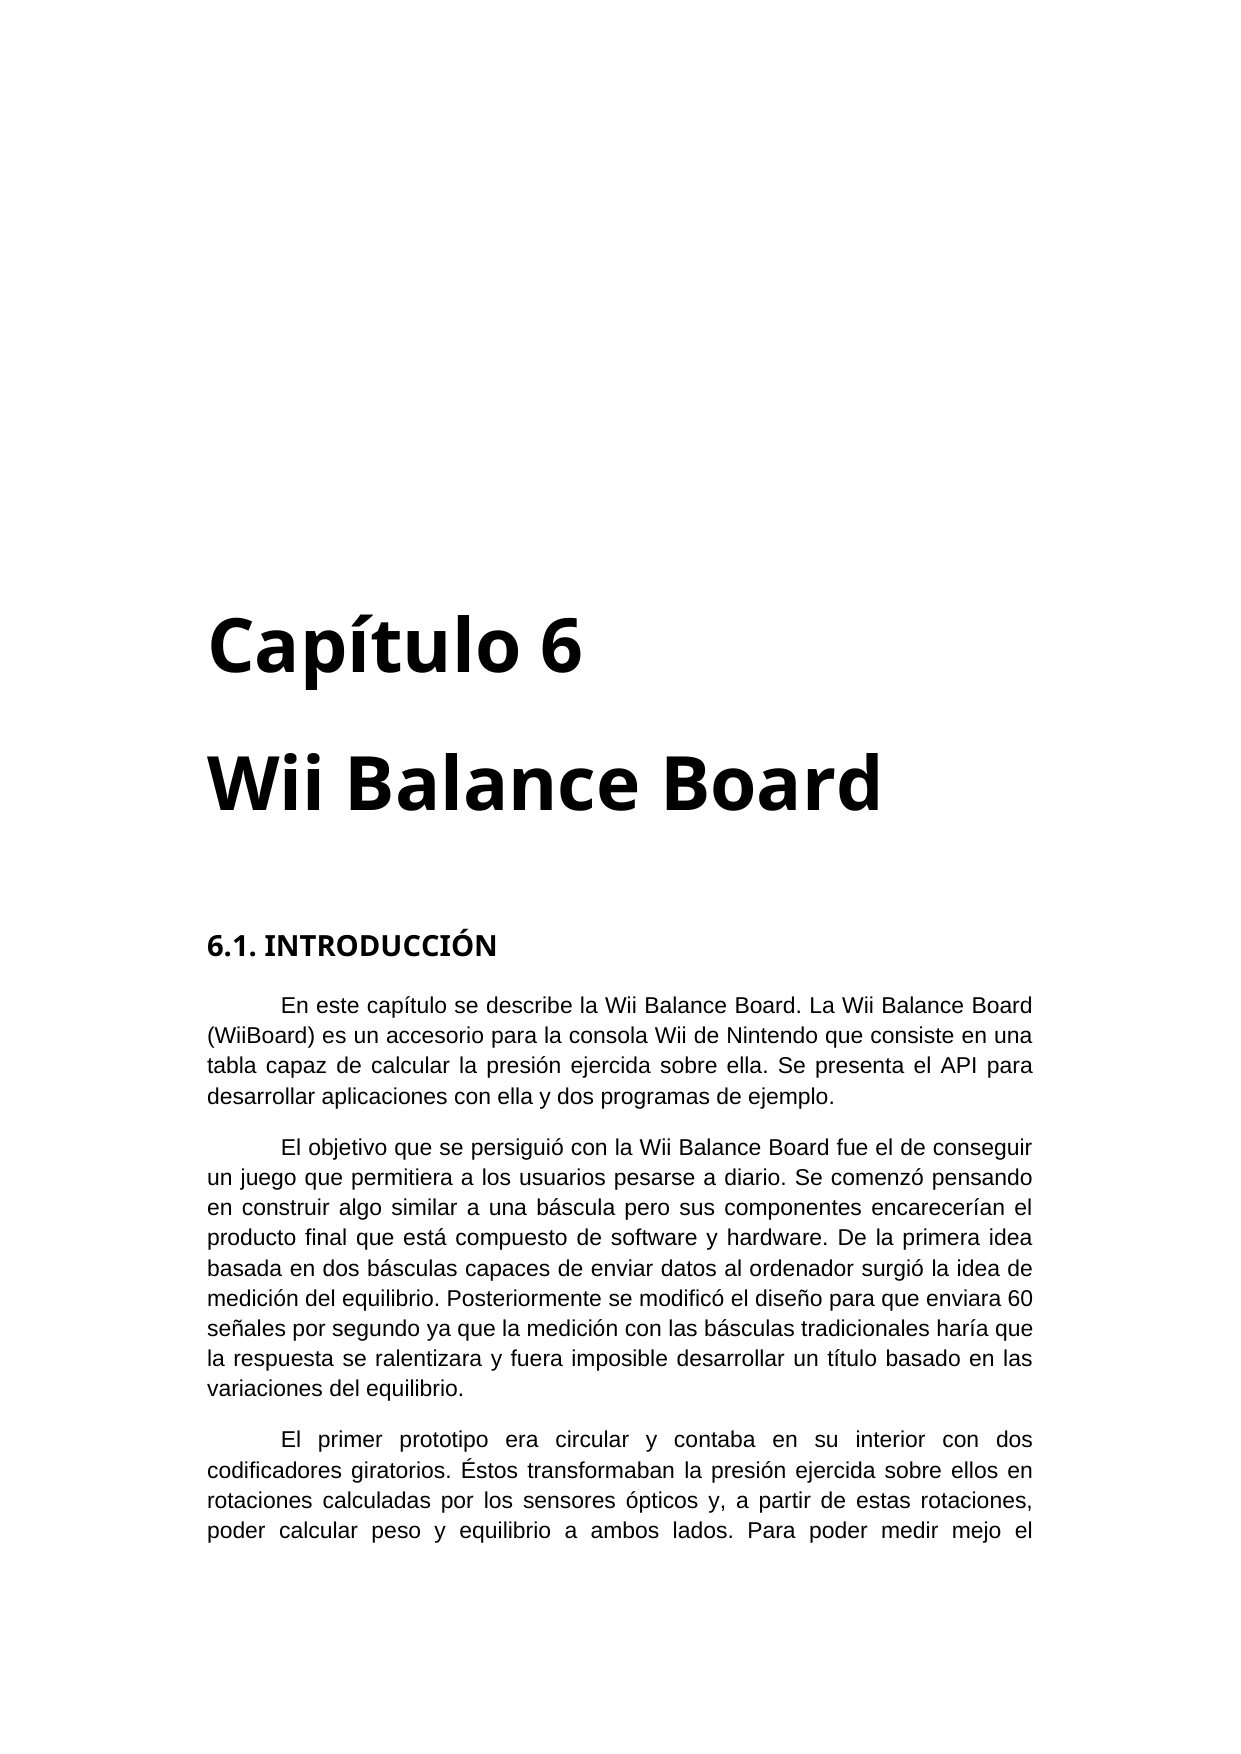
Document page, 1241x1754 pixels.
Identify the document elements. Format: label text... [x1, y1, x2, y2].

text Wii Balance Board [207, 731, 1033, 833]
text Capítulo 6 [207, 592, 1033, 694]
text En este capítulo se describe la Wii Balance Board. La Wii Balance Board (WiiBoard) es un accesorio para la consola Wii de Nintendo que consiste en una tabla capaz de calcular la presión ejercida sobre ella. Se presenta el API para desarrollar aplicaciones con ella y dos programas de ejemplo. [207, 992, 1033, 1109]
text 6.1. INTRODUCCIÓN [207, 926, 1033, 965]
text El primer prototipo era circular y contaba en su interior con dos codificadores giratorios. Éstos transformaban la presión ejercida sobre ellos en rotaciones calculadas por los sensores ópticos y, a partir de estas rotaciones, poder calcular peso y equilibrio a ambos lados. Para poder medir mejo el [207, 1426, 1033, 1543]
text El objetivo que se persiguió con la Wii Balance Board fue el de conseguir un juego que permitiera a los usuarios pesarse a diario. Se comenzó pensando en construir algo similar a una báscula pero sus componentes encarecerían el producto final que está compuesto de software y hardware. De la primera idea basada en dos básculas capaces de enviar datos al ordenador surgió la idea de medición del equilibrio. Posteriormente se modificó el diseño para que enviara 60 señales por segundo ya que la medición con las básculas tradicionales haría que la respuesta se ralentizara y fuera imposible desarrollar un título basado en las variaciones del equilibrio. [207, 1134, 1033, 1402]
